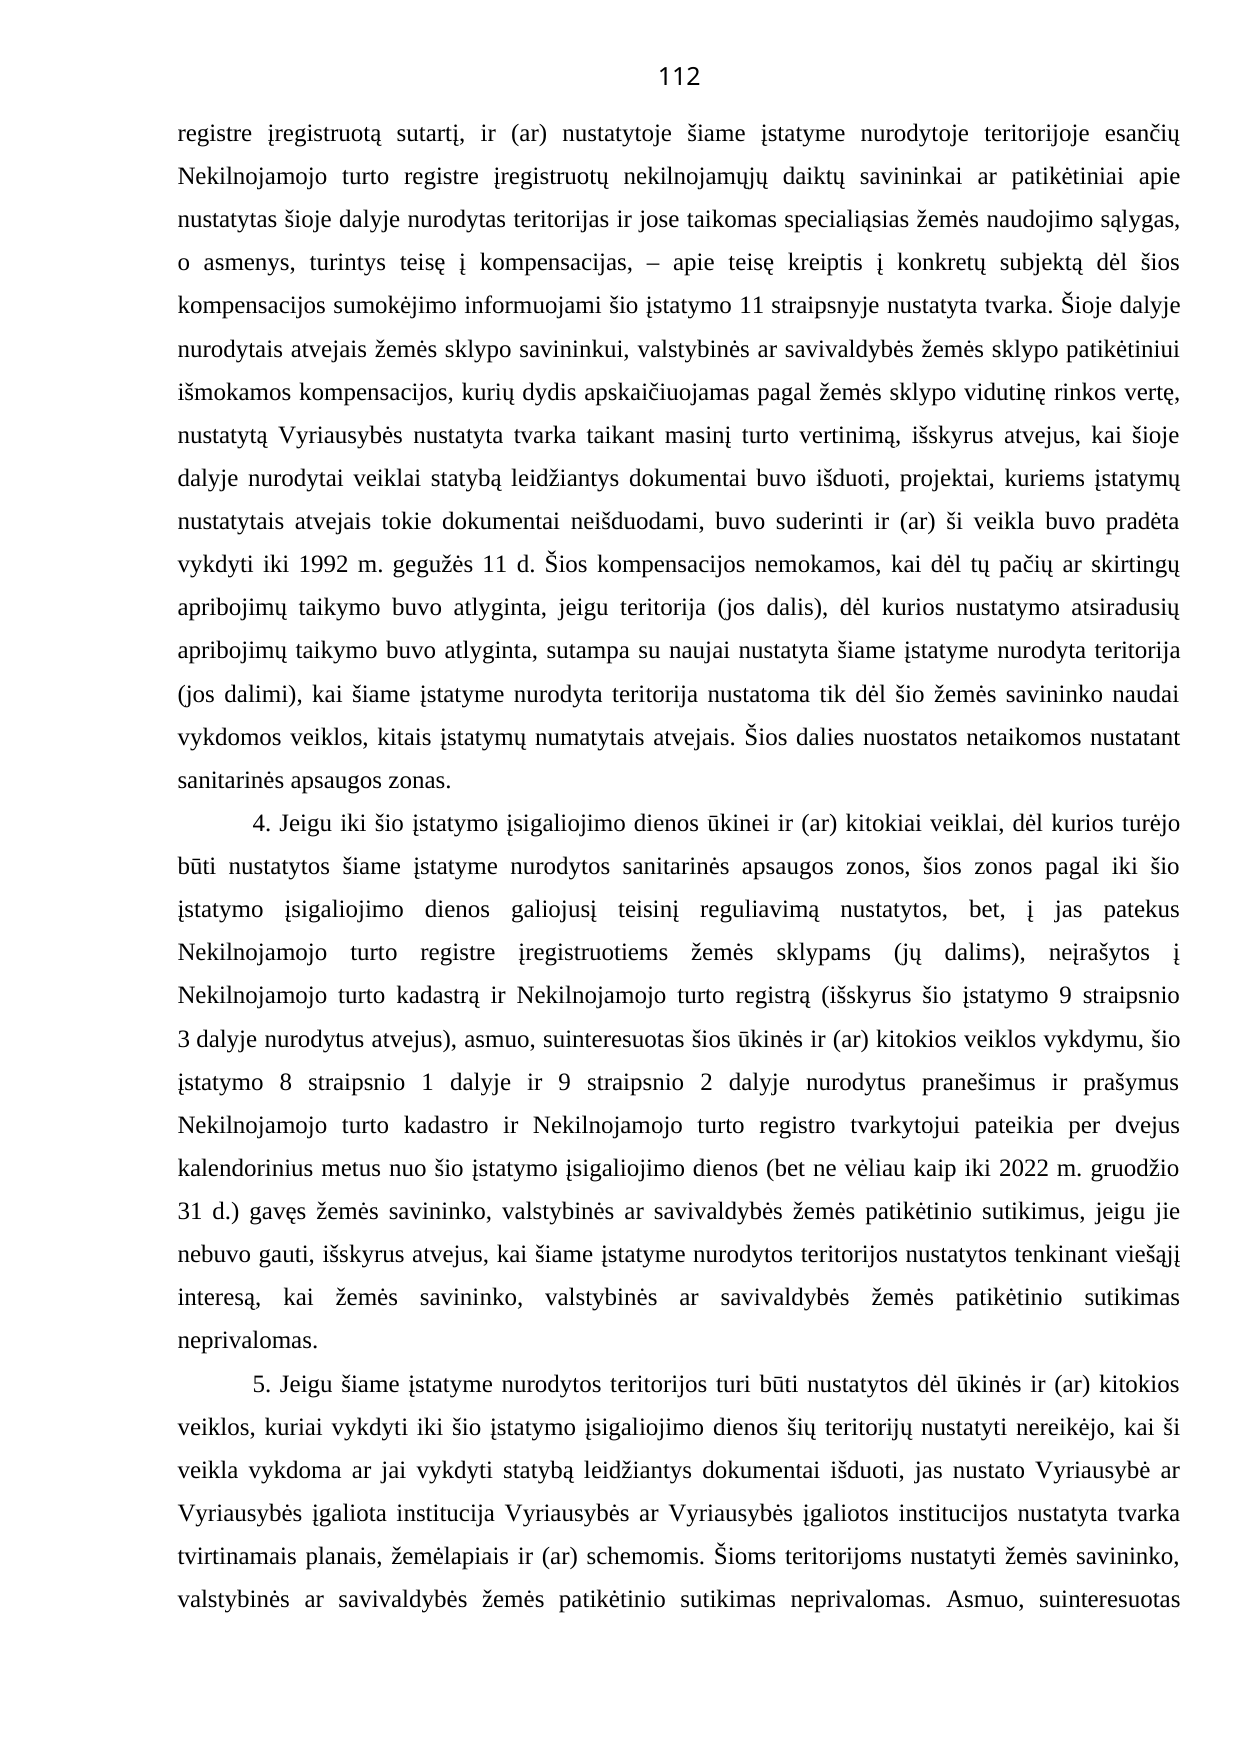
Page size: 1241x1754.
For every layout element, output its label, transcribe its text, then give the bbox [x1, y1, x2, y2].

text 4. Jeigu iki šio įstatymo įsigaliojimo dienos ūkinei ir (ar) kitokiai veiklai, dėl kurios turėjo būti nustatytos šiame įstatyme nurodytos sanitarinės apsaugos zonos, šios zonos pagal iki šio įstatymo įsigaliojimo dienos galiojusį teisinį reguliavimą nustatytos, bet, į jas patekus Nekilnojamojo turto registre įregistruotiems žemės sklypams (jų dalims), neįrašytos į Nekilnojamojo turto kadastrą ir Nekilnojamojo turto registrą (išskyrus šio įstatymo 9 straipsnio 3 dalyje nurodytus atvejus), asmuo, suinteresuotas šios ūkinės ir (ar) kitokios veiklos vykdymu, šio įstatymo 8 straipsnio 1 dalyje ir 9 straipsnio 2 dalyje nurodytus pranešimus ir prašymus Nekilnojamojo turto kadastro ir Nekilnojamojo turto registro tvarkytojui pateikia per dvejus kalendorinius metus nuo šio įstatymo įsigaliojimo dienos (bet ne vėliau kaip iki 2022 m. gruodžio 31 d.) gavęs žemės savininko, valstybinės ar savivaldybės žemės patikėtinio sutikimus, jeigu jie nebuvo gauti, išskyrus atvejus, kai šiame įstatyme nurodytos teritorijos nustatytos tenkinant viešąjį interesą, kai žemės savininko, valstybinės ar savivaldybės žemės patikėtinio sutikimas neprivalomas. [177, 808, 1181, 1354]
text registre įregistruotą sutartį, ir (ar) nustatytoje šiame įstatyme nurodytoje teritorijoje esančių Nekilnojamojo turto registre įregistruotų nekilnojamųjų daiktų savininkai ar patikėtiniai apie nustatytas šioje dalyje nurodytas teritorijas ir jose taikomas specialiąsias žemės naudojimo sąlygas, o asmenys, turintys teisę į kompensacijas, – apie teisę kreiptis į konkretų subjektą dėl šios kompensacijos sumokėjimo informuojami šio įstatymo 11 straipsnyje nustatyta tvarka. Šioje dalyje nurodytais atvejais žemės sklypo savininkui, valstybinės ar savivaldybės žemės sklypo patikėtiniui išmokamos kompensacijos, kurių dydis apskaičiuojamas pagal žemės sklypo vidutinę rinkos vertę, nustatytą Vyriausybės nustatyta tvarka taikant masinį turto vertinimą, išskyrus atvejus, kai šioje dalyje nurodytai veiklai statybą leidžiantys dokumentai buvo išduoti, projektai, kuriems įstatymų nustatytais atvejais tokie dokumentai neišduodami, buvo suderinti ir (ar) ši veikla buvo pradėta vykdyti iki 1992 m. gegužės 11 d. Šios kompensacijos nemokamos, kai dėl tų pačių ar skirtingų apribojimų taikymo buvo atlyginta, jeigu teritorija (jos dalis), dėl kurios nustatymo atsiradusių apribojimų taikymo buvo atlyginta, sutampa su naujai nustatyta šiame įstatyme nurodyta teritorija (jos dalimi), kai šiame įstatyme nurodyta teritorija nustatoma tik dėl šio žemės savininko naudai vykdomos veiklos, kitais įstatymų numatytais atvejais. Šios dalies nuostatos netaikomos nustatant sanitarinės apsaugos zonas. [177, 118, 1181, 794]
text 5. Jeigu šiame įstatyme nurodytos teritorijos turi būti nustatytos dėl ūkinės ir (ar) kitokios veiklos, kuriai vykdyti iki šio įstatymo įsigaliojimo dienos šių teritorijų nustatyti nereikėjo, kai ši veikla vykdoma ar jai vykdyti statybą leidžiantys dokumentai išduoti, jas nustato Vyriausybė ar Vyriausybės įgaliota institucija Vyriausybės ar Vyriausybės įgaliotos institucijos nustatyta tvarka tvirtinamais planais, žemėlapiais ir (ar) schemomis. Šioms teritorijoms nustatyti žemės savininko, valstybinės ar savivaldybės žemės patikėtinio sutikimas neprivalomas. Asmuo, suinteresuotas [177, 1369, 1181, 1613]
